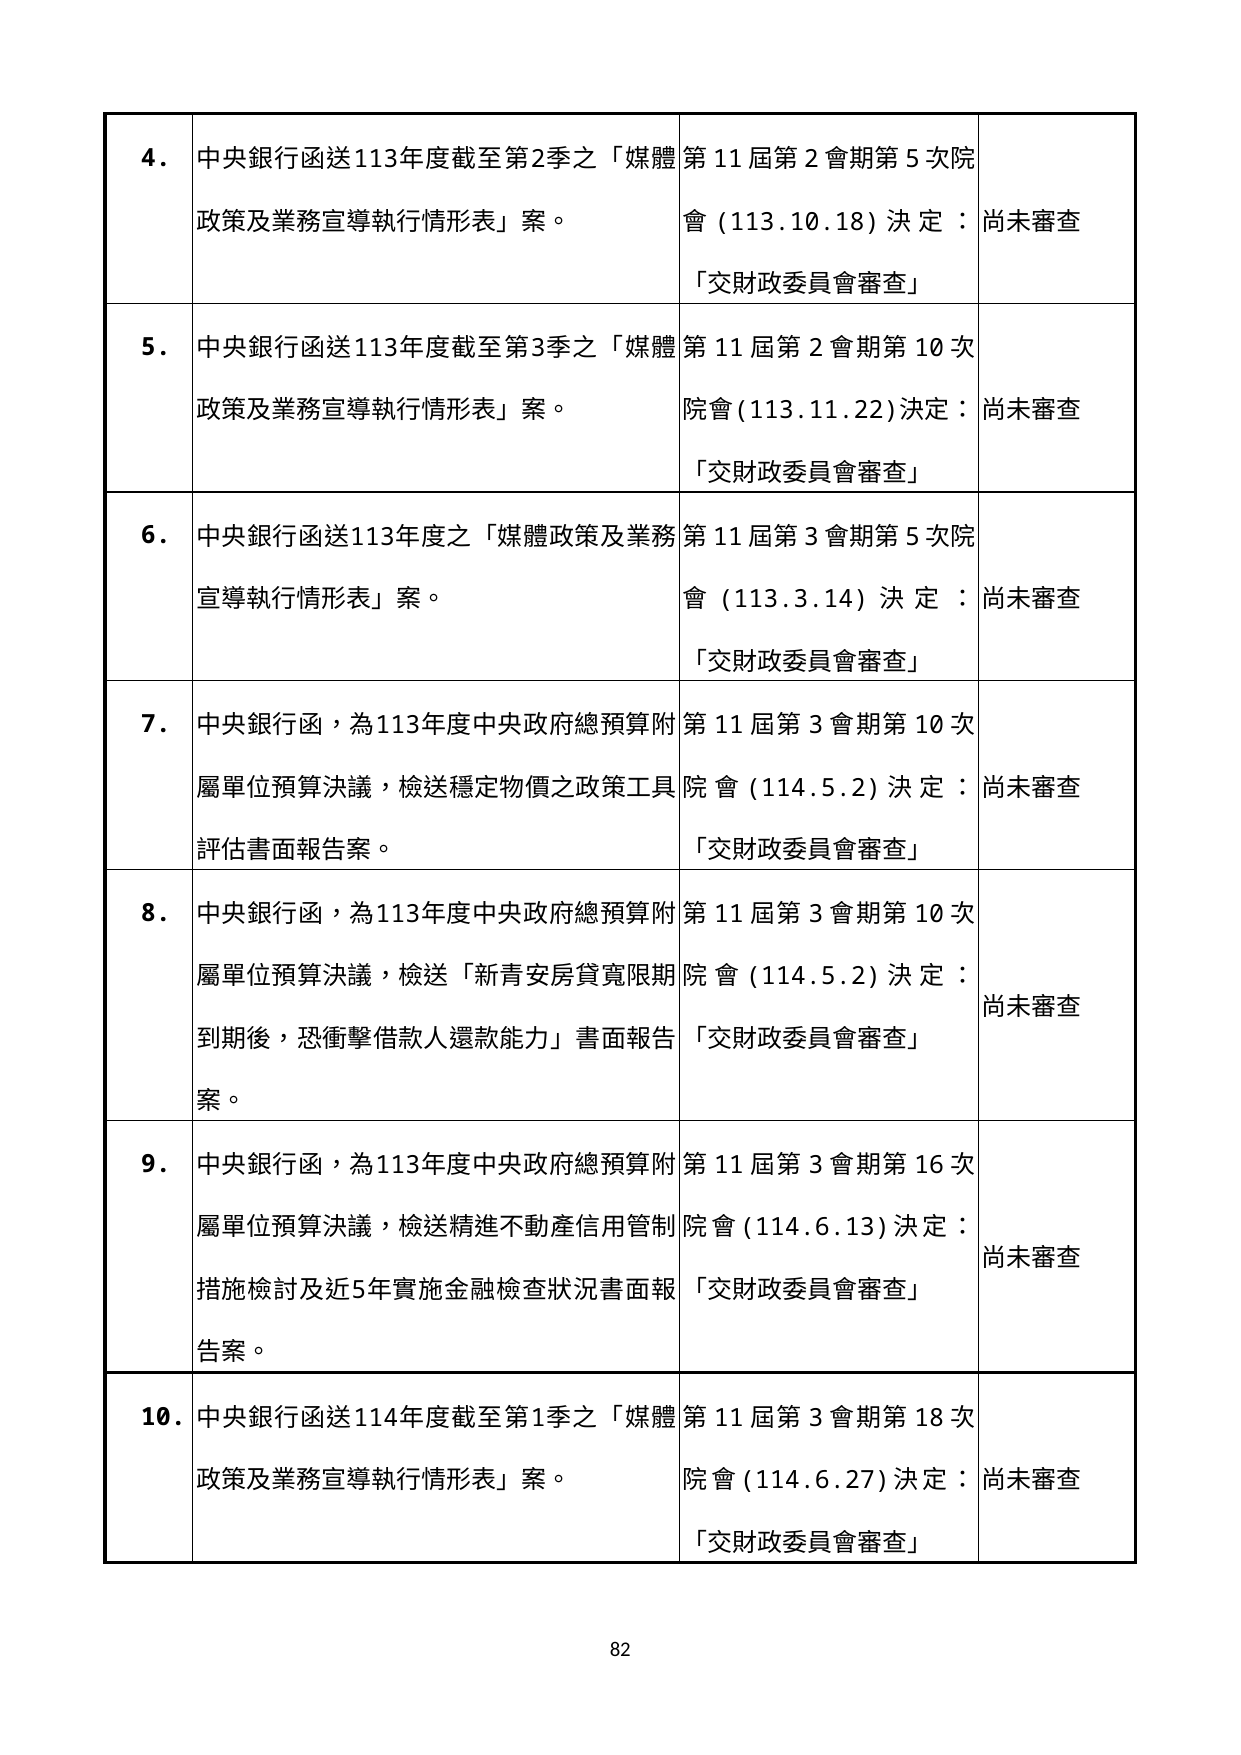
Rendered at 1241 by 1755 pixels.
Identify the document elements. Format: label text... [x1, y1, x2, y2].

table_cell [107, 1374, 192, 1561]
table_cell 尚未審查 [979, 681, 1134, 868]
table_cell 中央銀行函送113年度之「媒體政策及業務宣導執行情形表」案。 [193, 493, 679, 680]
table_cell [107, 681, 192, 868]
table_cell 第11屆第3會期第10次院會(114.5.2)決定：「交財政委員會審查」 [680, 870, 978, 1119]
table_cell 第11屆第2會期第5次院會(113.10.18)決定：「交財政委員會審查」 [680, 115, 978, 303]
table_cell 尚未審查 [979, 1121, 1134, 1371]
table_cell 第11屆第3會期第5次院會(113.3.14)決定：「交財政委員會審查」 [680, 493, 978, 680]
table_cell 中央銀行函送114年度截至第1季之「媒體政策及業務宣導執行情形表」案。 [193, 1374, 679, 1561]
table_cell 第11屆第3會期第10次院會(114.5.2)決定：「交財政委員會審查」 [680, 681, 978, 868]
table_cell 尚未審查 [979, 115, 1134, 303]
table_cell [107, 304, 192, 491]
table_cell 第11屆第2會期第10次院會(113.11.22)決定：「交財政委員會審查」 [680, 304, 978, 491]
table_cell 尚未審查 [979, 870, 1134, 1119]
table_cell 第11屆第3會期第18次院會(114.6.27)決定：「交財政委員會審查」 [680, 1374, 978, 1561]
table_cell 尚未審查 [979, 1374, 1134, 1561]
table_cell [107, 870, 192, 1119]
table_cell 第11屆第3會期第16次院會(114.6.13)決定：「交財政委員會審查」 [680, 1121, 978, 1371]
table_cell 中央銀行函，為113年度中央政府總預算附屬單位預算決議，檢送穩定物價之政策工具評估書面報告案。 [193, 681, 679, 868]
table_cell 尚未審查 [979, 304, 1134, 491]
table_cell [107, 115, 192, 303]
table_cell 中央銀行函，為113年度中央政府總預算附屬單位預算決議，檢送精進不動產信用管制措施檢討及近5年實施金融檢查狀況書面報告案。 [193, 1121, 679, 1371]
table_cell [107, 493, 192, 680]
table_cell 中央銀行函送113年度截至第2季之「媒體政策及業務宣導執行情形表」案。 [193, 115, 679, 303]
table_cell [107, 1121, 192, 1371]
table_cell 中央銀行函送113年度截至第3季之「媒體政策及業務宣導執行情形表」案。 [193, 304, 679, 491]
table_cell 尚未審查 [979, 493, 1134, 680]
table_cell 中央銀行函，為113年度中央政府總預算附屬單位預算決議，檢送「新青安房貸寬限期到期後，恐衝擊借款人還款能力」書面報告案。 [193, 870, 679, 1119]
